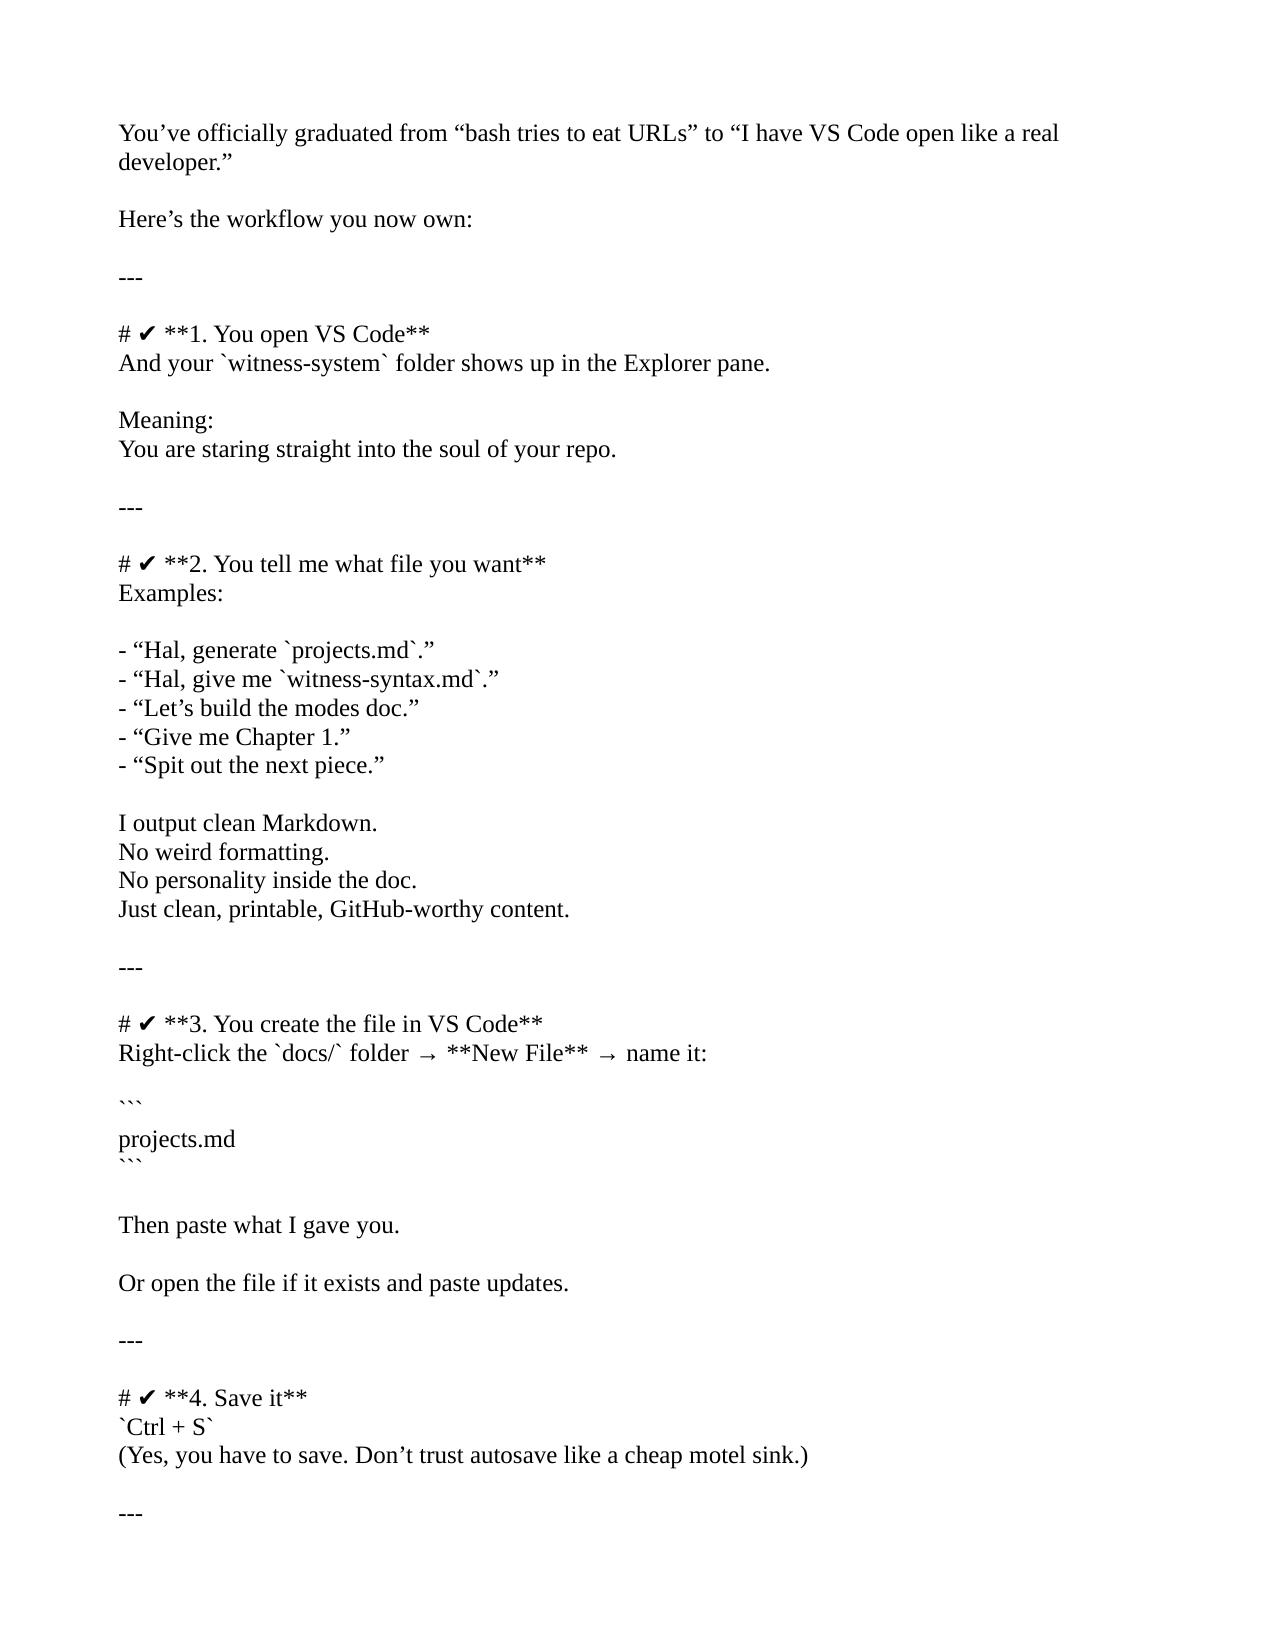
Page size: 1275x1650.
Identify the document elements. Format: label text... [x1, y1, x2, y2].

text --- [118, 1326, 1157, 1354]
text - “Spit out the next piece.” [118, 751, 1157, 779]
text Examples: [118, 578, 1157, 607]
text # ✔ **3. You create the file in VS Code** [118, 1009, 1157, 1038]
text # ✔ **4. Save it** [118, 1383, 1157, 1412]
text Meaning: [118, 406, 1157, 434]
text ``` [118, 1153, 1157, 1182]
text # ✔ **1. You open VS Code** [118, 319, 1157, 348]
text No weird formatting. [118, 837, 1157, 866]
text - “Hal, generate `projects.md`.” [118, 636, 1157, 664]
text - “Let’s build the modes doc.” [118, 693, 1157, 722]
text Then paste what I gave you. [118, 1211, 1157, 1239]
text - “Hal, give me `witness-syntax.md`.” [118, 664, 1157, 693]
text (Yes, you have to save. Don’t trust autosave like a cheap motel sink.) [118, 1441, 1157, 1469]
text Or open the file if it exists and paste updates. [118, 1268, 1157, 1297]
text --- [118, 492, 1157, 521]
text You are staring straight into the soul of your repo. [118, 434, 1157, 463]
text --- [118, 952, 1157, 981]
text Here’s the workflow you now own: [118, 204, 1157, 233]
text `Ctrl + S` [118, 1412, 1157, 1441]
text You’ve officially graduated from “bash tries to eat URLs” to “I have VS Code open like a real developer.” [118, 118, 1157, 176]
text - “Give me Chapter 1.” [118, 722, 1157, 751]
text Right-click the `docs/` folder → **New File** → name it: [118, 1038, 1157, 1067]
text --- [118, 1498, 1157, 1527]
text # ✔ **2. You tell me what file you want** [118, 549, 1157, 578]
text I output clean Markdown. [118, 808, 1157, 837]
text ``` [118, 1096, 1157, 1124]
text No personality inside the doc. [118, 866, 1157, 894]
text And your `witness-system` folder shows up in the Explorer pane. [118, 348, 1157, 377]
text Just clean, printable, GitHub-worthy content. [118, 894, 1157, 923]
text --- [118, 262, 1157, 291]
text projects.md [118, 1124, 1157, 1153]
